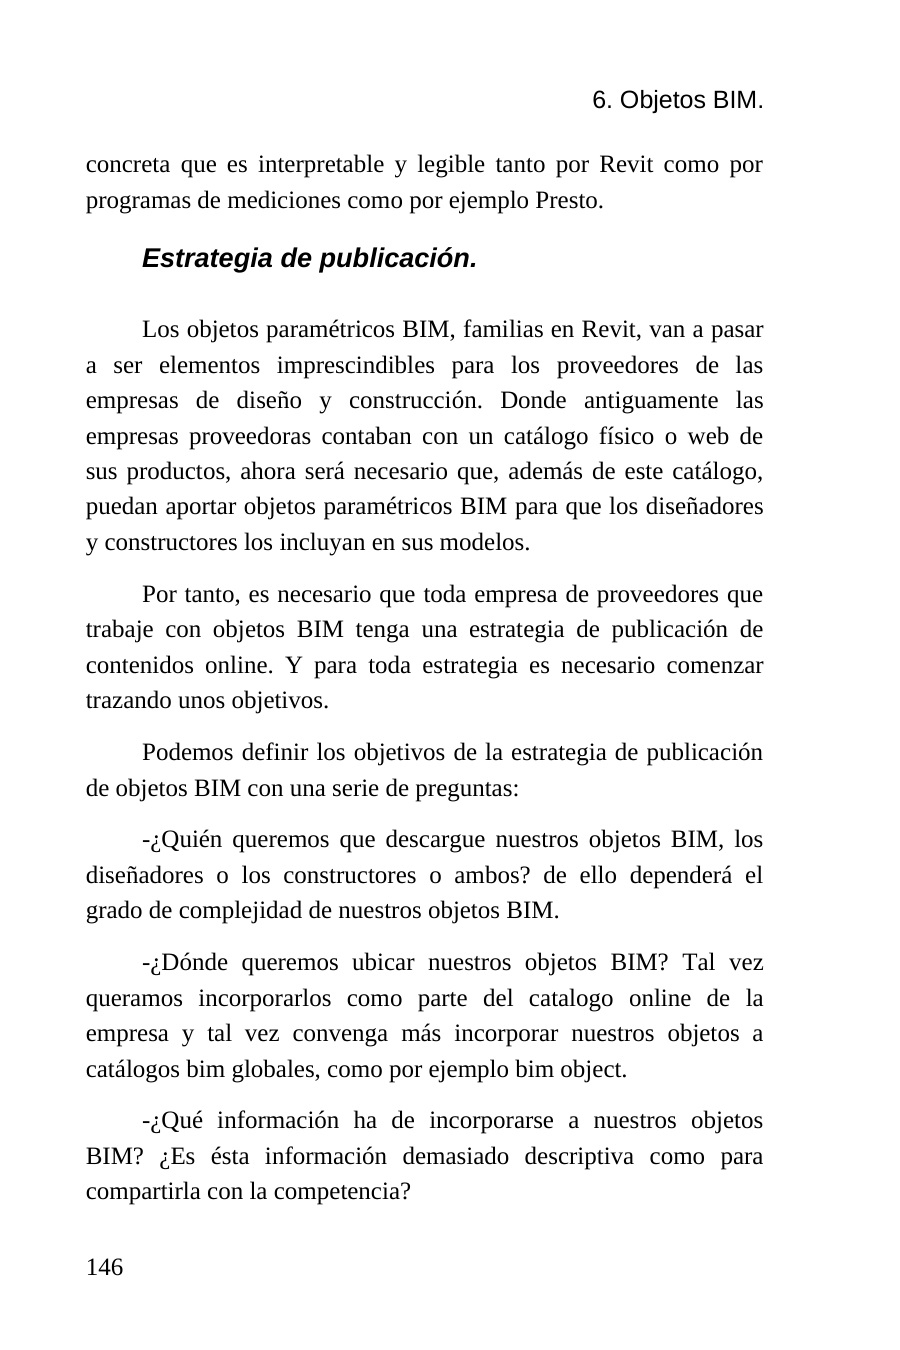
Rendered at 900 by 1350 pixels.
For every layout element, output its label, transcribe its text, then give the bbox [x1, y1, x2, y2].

text Los objetos paramétricos BIM, familias en Revit, van a pasar a ser elementos imprescindibles para los proveedores de las empresas de diseño y construcción. Donde antiguamente las empresas proveedoras contaban con un catálogo físico o web de sus productos, ahora será necesario que, además de este catálogo, puedan aportar objetos paramétricos BIM para que los diseñadores y constructores los incluyan en sus modelos. [86, 309, 764, 557]
text Por tanto, es necesario que toda empresa de proveedores que trabaje con objetos BIM tenga una estrategia de publicación de contenidos online. Y para toda estrategia es necesario comenzar trazando unos objetivos. [86, 574, 764, 716]
text -¿Quién queremos que descargue nuestros objetos BIM, los diseñadores o los constructores o ambos? de ello dependerá el grado de complejidad de nuestros objetos BIM. [86, 819, 764, 926]
subtitle Estrategia de publicación. [86, 242, 764, 273]
text concreta que es interpretable y legible tanto por Revit como por programas de mediciones como por ejemplo Presto. [86, 144, 764, 215]
text -¿Dónde queremos ubicar nuestros objetos BIM? Tal vez queramos incorporarlos como parte del catalogo online de la empresa y tal vez convenga más incorporar nuestros objetos a catálogos bim globales, como por ejemplo bim object. [86, 942, 764, 1084]
text Podemos definir los objetivos de la estrategia de publicación de objetos BIM con una serie de preguntas: [86, 732, 764, 803]
text -¿Qué información ha de incorporarse a nuestros objetos BIM? ¿Es ésta información demasiado descriptiva como para compartirla con la competencia? [86, 1101, 764, 1207]
